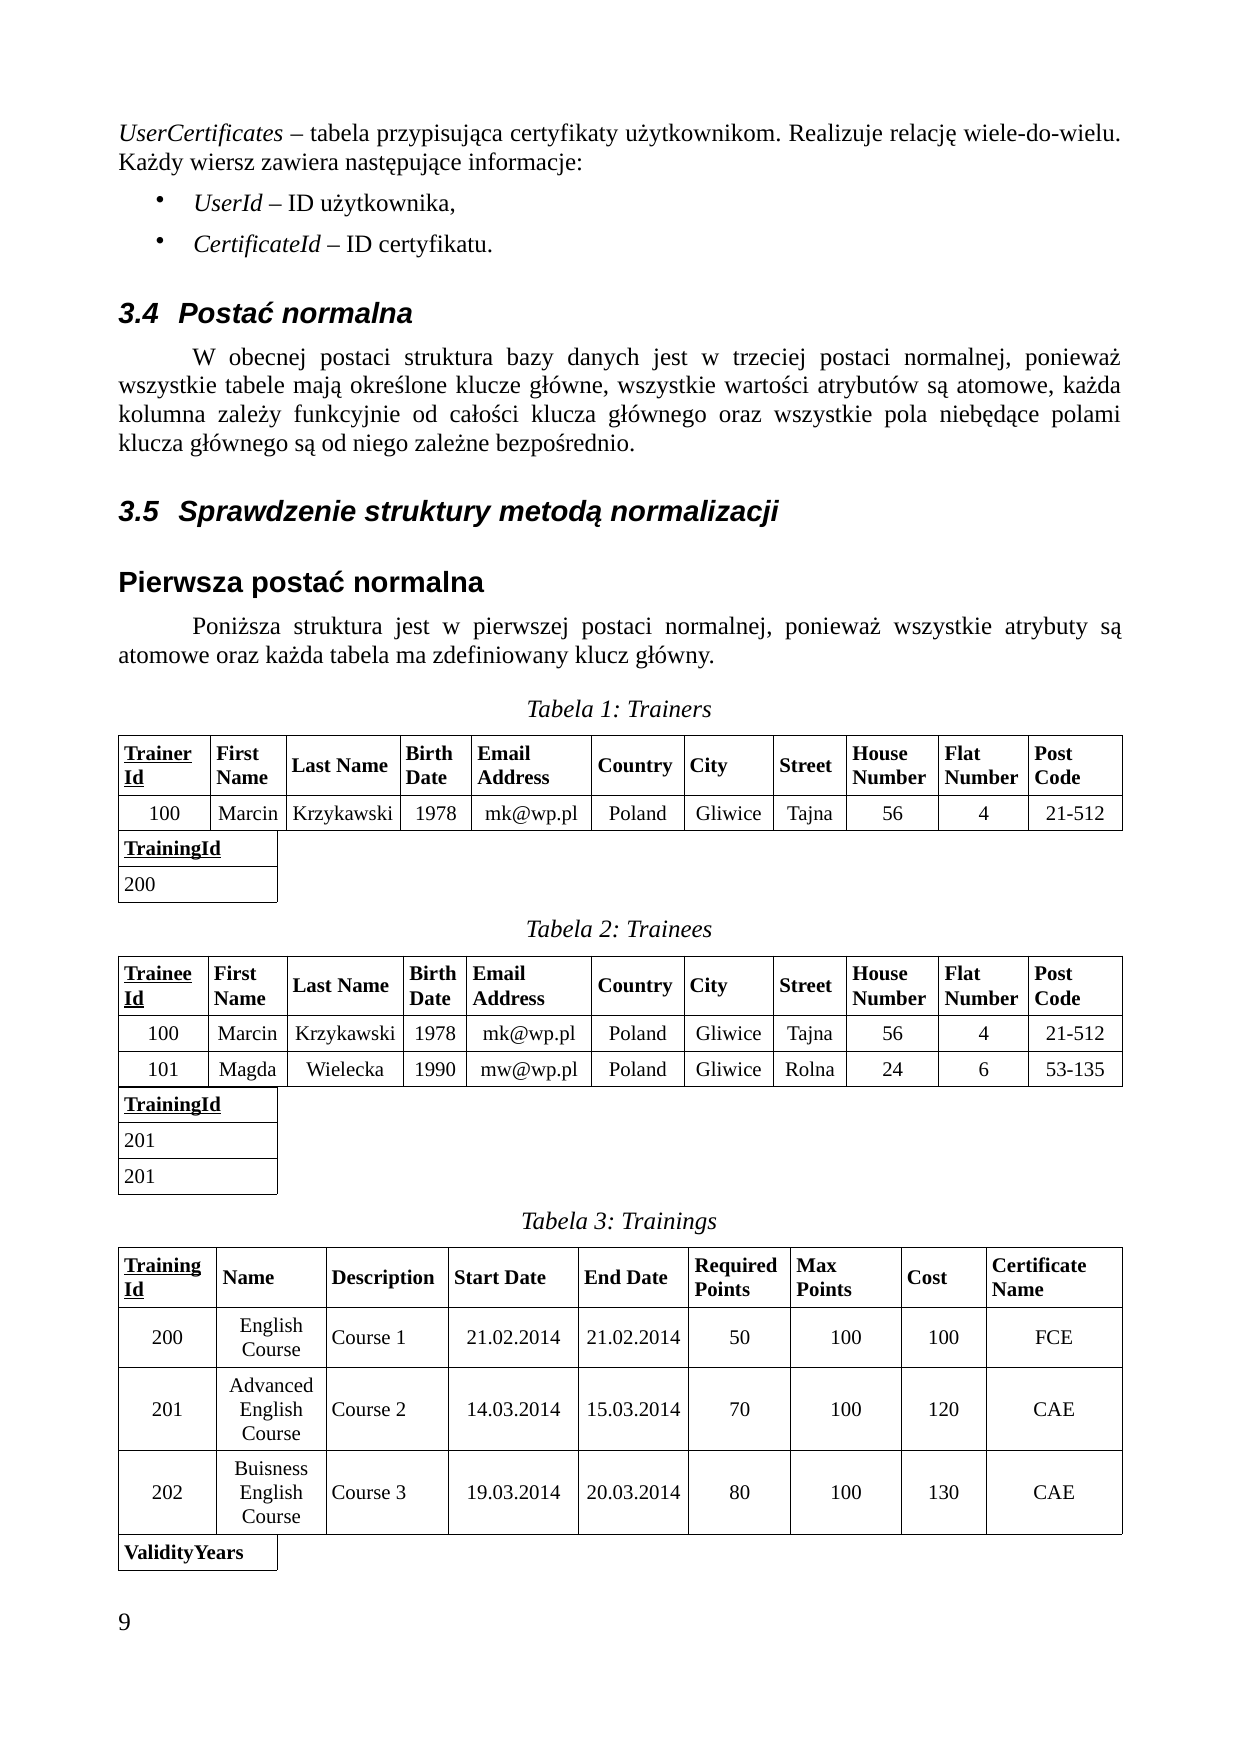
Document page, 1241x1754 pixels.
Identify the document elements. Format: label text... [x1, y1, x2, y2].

table_header Post Code [1029, 736, 1122, 795]
table_cell Advanced English Course [217, 1368, 326, 1450]
table_cell Tajna [774, 796, 846, 830]
text W obecnej postaci struktura bazy danych jest w trzeciej postaci normalnej, ponieważ wszystkie tabele mają określone klucze główne, wszystkie wartości atrybutów są atomowe, każda kolumna zależy funkcyjnie od całości klucza głównego oraz wszystkie pola niebędące polami klucza głównego są od niego zależne bezpośrednio. [118, 342, 1122, 457]
subtitle Postać normalna [118, 296, 1122, 329]
table_cell 4 [939, 796, 1028, 830]
table_cell 14.03.2014 [449, 1368, 578, 1450]
table_header Trainee Id [119, 957, 208, 1015]
table_cell 24 [847, 1052, 938, 1086]
table_header Country [592, 736, 684, 795]
table_header Certificate Name [987, 1248, 1122, 1307]
table_header Training Id [119, 1248, 216, 1307]
table_header City [685, 736, 773, 795]
table_cell FCE [987, 1308, 1122, 1367]
table_header TrainingId [119, 831, 277, 866]
table_cell Krzykawski [288, 1016, 403, 1051]
table_header Email Address [472, 736, 591, 795]
table_cell Buisness English Course [217, 1451, 326, 1534]
table_cell 1990 [404, 1052, 466, 1086]
table_header Trainer Id [119, 736, 210, 795]
table_cell 1978 [401, 796, 471, 830]
table_cell Marcin [211, 796, 286, 830]
table_header Name [217, 1248, 326, 1307]
table_cell 21.02.2014 [579, 1308, 688, 1367]
table_header TrainingId [119, 1088, 277, 1122]
text Tabela 2: Trainees [118, 914, 1122, 943]
table_cell 20.03.2014 [579, 1451, 688, 1534]
table_cell 100 [791, 1308, 901, 1367]
table_cell CAE [987, 1451, 1122, 1534]
table_header Start Date [449, 1248, 578, 1307]
table_cell 201 [119, 1159, 277, 1193]
table_header Birth Date [404, 957, 466, 1015]
table_header First Name [209, 957, 287, 1015]
table_header Birth Date [401, 736, 471, 795]
table_cell 101 [119, 1052, 208, 1086]
table_header First Name [211, 736, 286, 795]
table_cell Course 2 [327, 1368, 448, 1450]
table_cell 21-512 [1029, 796, 1122, 830]
table_cell Magda [209, 1052, 287, 1086]
table_cell Course 1 [327, 1308, 448, 1367]
table_cell 100 [791, 1368, 901, 1450]
subtitle Pierwsza postać normalna [118, 565, 1122, 599]
table_cell 1978 [404, 1016, 466, 1051]
table_cell 4 [939, 1016, 1028, 1051]
list CertificateId – ID certyfikatu. [156, 229, 1122, 258]
table_cell Poland [592, 1052, 684, 1086]
table_cell 21-512 [1029, 1016, 1122, 1051]
table_cell Course 3 [327, 1451, 448, 1534]
table_cell Tajna [774, 1016, 846, 1051]
table_cell English Course [217, 1308, 326, 1367]
table_cell 130 [902, 1451, 986, 1534]
table_header Street [774, 736, 846, 795]
table_cell 201 [119, 1368, 216, 1450]
text Poniższa struktura jest w pierwszej postaci normalnej, ponieważ wszystkie atrybuty są atomowe oraz każda tabela ma zdefiniowany klucz główny. [118, 611, 1122, 669]
subtitle Sprawdzenie struktury metodą normalizacji [118, 494, 1122, 528]
table_header Country [592, 957, 684, 1015]
table_cell mk@wp.pl [467, 1016, 591, 1051]
table_cell Gliwice [685, 1052, 773, 1086]
table_cell CAE [987, 1368, 1122, 1450]
table_header House Number [847, 957, 938, 1015]
table_cell 100 [902, 1308, 986, 1367]
table_cell Gliwice [685, 796, 773, 830]
table_header Street [774, 957, 846, 1015]
table_header Flat Number [939, 957, 1028, 1015]
table_cell 53-135 [1029, 1052, 1122, 1086]
table_cell 200 [119, 1308, 216, 1367]
table_header City [685, 957, 773, 1015]
table_header Cost [902, 1248, 986, 1307]
table_cell mk@wp.pl [472, 796, 591, 830]
table_cell 120 [902, 1368, 986, 1450]
table_header Description [327, 1248, 448, 1307]
table_header End Date [579, 1248, 688, 1307]
table_cell 100 [119, 1016, 208, 1051]
table_header House Number [847, 736, 938, 795]
table_header Required Points [689, 1248, 790, 1307]
table_cell 15.03.2014 [579, 1368, 688, 1450]
table_cell 50 [689, 1308, 790, 1367]
table_cell 6 [939, 1052, 1028, 1086]
table_header Email Address [467, 957, 591, 1015]
table_cell 100 [119, 796, 210, 830]
table_header ValidityYears [119, 1535, 277, 1570]
table_cell mw@wp.pl [467, 1052, 591, 1086]
table_cell Rolna [774, 1052, 846, 1086]
table_header Post Code [1029, 957, 1122, 1015]
table_cell 56 [847, 796, 938, 830]
text UserCertificates – tabela przypisująca certyfikaty użytkownikom. Realizuje relację wiele-do-wielu. Każdy wiersz zawiera następujące informacje: [118, 118, 1122, 176]
table_cell 21.02.2014 [449, 1308, 578, 1367]
text Tabela 3: Trainings [118, 1206, 1122, 1235]
table_cell Krzykawski [287, 796, 400, 830]
table_header Max Points [791, 1248, 901, 1307]
table_header Last Name [288, 957, 403, 1015]
table_cell 80 [689, 1451, 790, 1534]
table_cell 56 [847, 1016, 938, 1051]
table_cell Wielecka [288, 1052, 403, 1086]
table_cell 201 [119, 1123, 277, 1158]
table_cell Poland [592, 1016, 684, 1051]
table_cell 202 [119, 1451, 216, 1534]
table_cell 100 [791, 1451, 901, 1534]
table_cell 70 [689, 1368, 790, 1450]
list UserId – ID użytkownika, [156, 188, 1122, 217]
table_cell Marcin [209, 1016, 287, 1051]
table_header Flat Number [939, 736, 1028, 795]
table_cell Poland [592, 796, 684, 830]
text Tabela 1: Trainers [118, 694, 1122, 722]
table_header Last Name [287, 736, 400, 795]
table_cell 200 [119, 867, 277, 902]
table_cell Gliwice [685, 1016, 773, 1051]
table_cell 19.03.2014 [449, 1451, 578, 1534]
